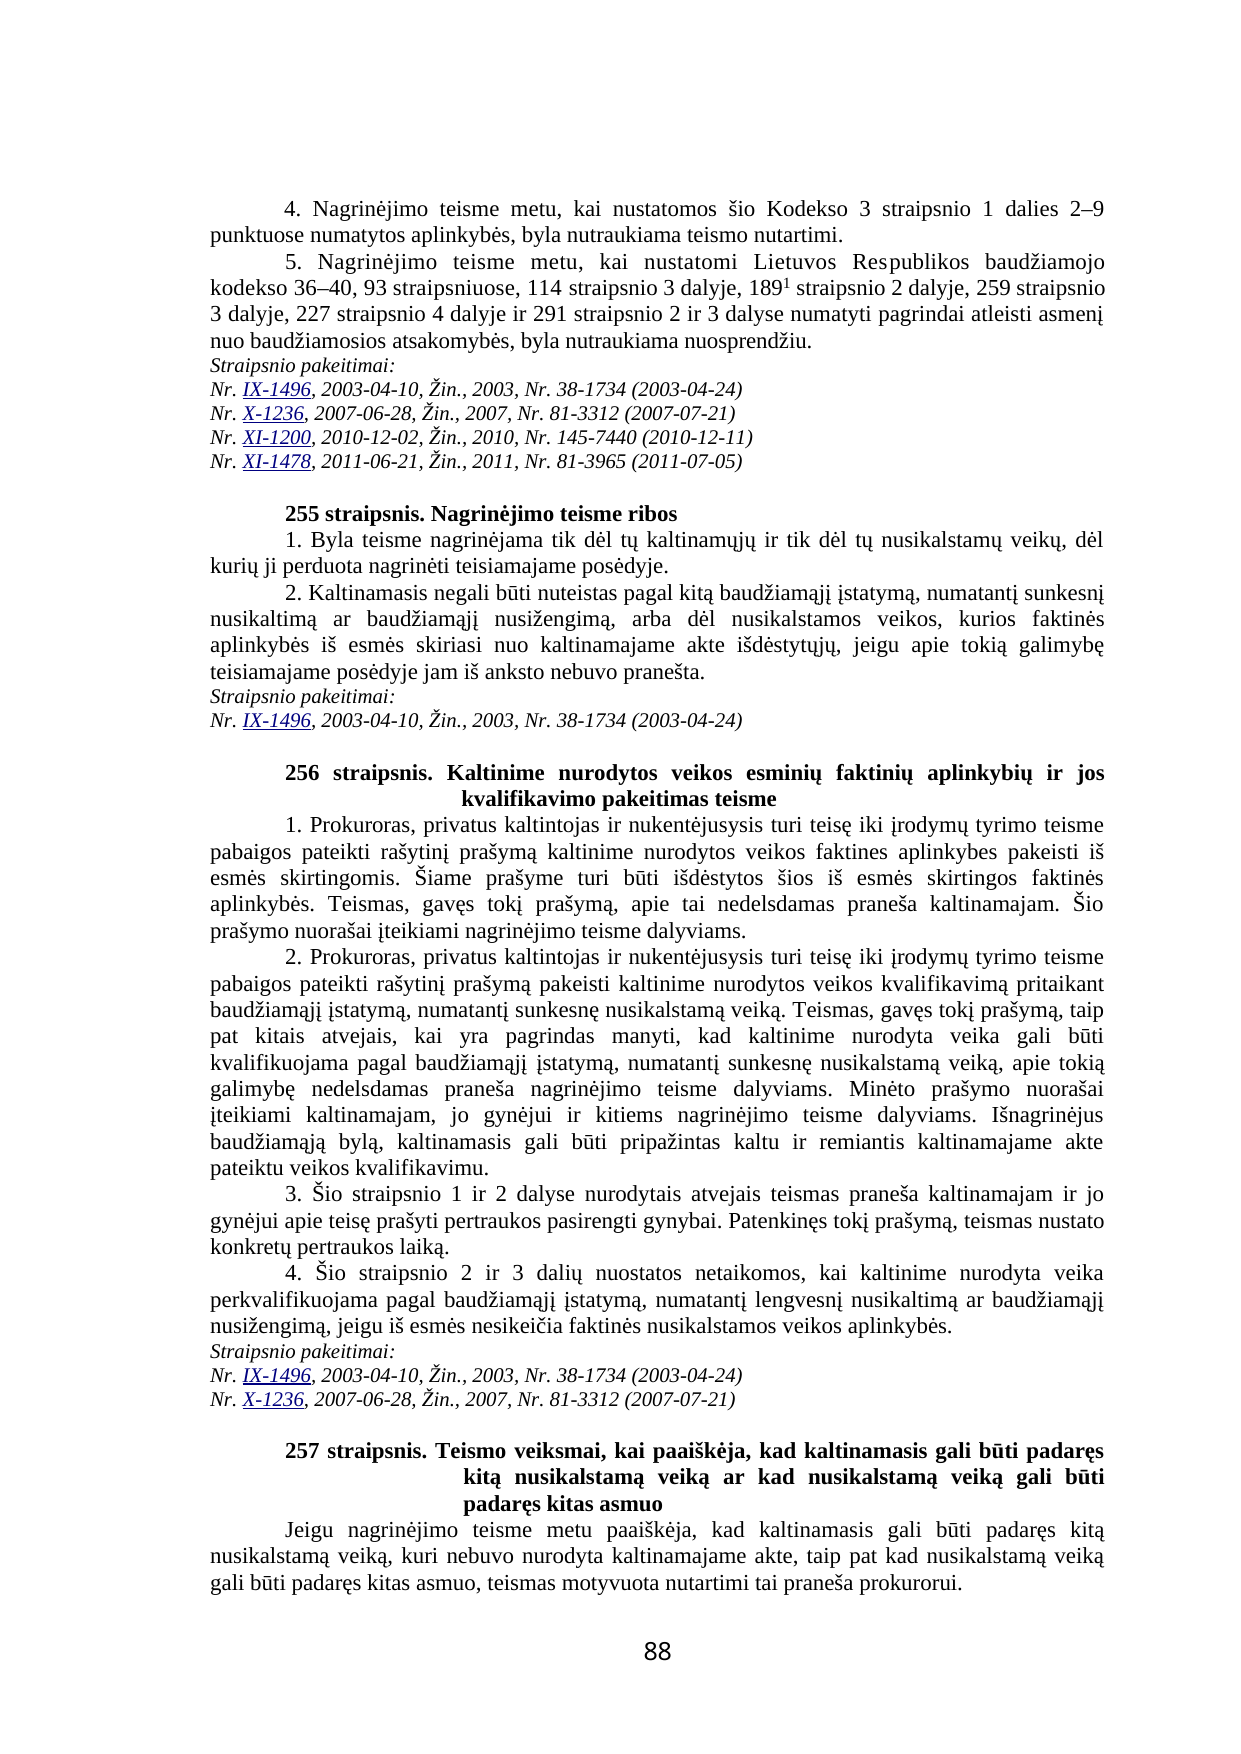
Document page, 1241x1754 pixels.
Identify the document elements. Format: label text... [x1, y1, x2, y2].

text Nr. XI-1200, 2010-12-02, Žin., 2010, Nr. 145-7440 (2010-12-11) [210, 425, 1106, 449]
text Straipsnio pakeitimai: [210, 353, 1106, 377]
text 255 straipsnis. Nagrinėjimo teisme ribos [210, 500, 1106, 526]
text 5. Nagrinėjimo teisme metu, kai nustatomi Lietuvos Respublikos baudžiamojo kodekso 36–40, 93 straipsniuose, 114 straipsnio 3 dalyje, 1891 straipsnio 2 dalyje, 259 straipsnio 3 dalyje, 227 straipsnio 4 dalyje ir 291 straipsnio 2 ir 3 dalyse numatyti pagrindai atleisti asmenį nuo baudžiamosios atsakomybės, byla nutraukiama nuosprendžiu. [210, 248, 1106, 353]
text 3. Šio straipsnio 1 ir 2 dalyse nurodytais atvejais teismas praneša kaltinamajam ir jo gynėjui apie teisę prašyti pertraukos pasirengti gynybai. Patenkinęs tokį prašymą, teismas nustato konkretų pertraukos laiką. [210, 1180, 1106, 1259]
text Nr. IX-1496, 2003-04-10, Žin., 2003, Nr. 38-1734 (2003-04-24) [210, 377, 1106, 401]
text 2. Prokuroras, privatus kaltintojas ir nukentėjusysis turi teisę iki įrodymų tyrimo teisme pabaigos pateikti rašytinį prašymą pakeisti kaltinime nurodytos veikos kvalifikavimą pritaikant baudžiamąjį įstatymą, numatantį sunkesnę nusikalstamą veiką. Teismas, gavęs tokį prašymą, taip pat kitais atvejais, kai yra pagrindas manyti, kad kaltinime nurodyta veika gali būti kvalifikuojama pagal baudžiamąjį įstatymą, numatantį sunkesnę nusikalstamą veiką, apie tokią galimybę nedelsdamas praneša nagrinėjimo teisme dalyviams. Minėto prašymo nuorašai įteikiami kaltinamajam, jo gynėjui ir kitiems nagrinėjimo teisme dalyviams. Išnagrinėjus baudžiamąją bylą, kaltinamasis gali būti pripažintas kaltu ir remiantis kaltinamajame akte pateiktu veikos kvalifikavimu. [210, 943, 1106, 1180]
text 257 straipsnis. Teismo veiksmai, kai paaiškėja, kad kaltinamasis gali būti padaręs kitą nusikalstamą veiką ar kad nusikalstamą veiką gali būti padaręs kitas asmuo [285, 1437, 1106, 1516]
text 4. Nagrinėjimo teisme metu, kai nustatomos šio Kodekso 3 straipsnio 1 dalies 2–9 punktuose numatytos aplinkybės, byla nutraukiama teismo nutartimi. [210, 195, 1106, 248]
text Nr. X-1236, 2007-06-28, Žin., 2007, Nr. 81-3312 (2007-07-21) [210, 1387, 1106, 1411]
text Straipsnio pakeitimai: [210, 684, 1106, 708]
text Nr. X-1236, 2007-06-28, Žin., 2007, Nr. 81-3312 (2007-07-21) [210, 401, 1106, 425]
text 1. Byla teisme nagrinėjama tik dėl tų kaltinamųjų ir tik dėl tų nusikalstamų veikų, dėl kurių ji perduota nagrinėti teisiamajame posėdyje. [210, 526, 1106, 579]
text Straipsnio pakeitimai: [210, 1338, 1106, 1363]
text Nr. IX-1496, 2003-04-10, Žin., 2003, Nr. 38-1734 (2003-04-24) [210, 1363, 1106, 1387]
text 4. Šio straipsnio 2 ir 3 dalių nuostatos netaikomos, kai kaltinime nurodyta veika perkvalifikuojama pagal baudžiamąjį įstatymą, numatantį lengvesnį nusikaltimą ar baudžiamąjį nusižengimą, jeigu iš esmės nesikeičia faktinės nusikalstamos veikos aplinkybės. [210, 1259, 1106, 1338]
text 256 straipsnis. Kaltinime nurodytos veikos esminių faktinių aplinkybių ir jos kvalifikavimo pakeitimas teisme [285, 759, 1106, 811]
text Jeigu nagrinėjimo teisme metu paaiškėja, kad kaltinamasis gali būti padaręs kitą nusikalstamą veiką, kuri nebuvo nurodyta kaltinamajame akte, taip pat kad nusikalstamą veiką gali būti padaręs kitas asmuo, teismas motyvuota nutartimi tai praneša prokurorui. [210, 1516, 1106, 1595]
text 1. Prokuroras, privatus kaltintojas ir nukentėjusysis turi teisę iki įrodymų tyrimo teisme pabaigos pateikti rašytinį prašymą kaltinime nurodytos veikos faktines aplinkybes pakeisti iš esmės skirtingomis. Šiame prašyme turi būti išdėstytos šios iš esmės skirtingos faktinės aplinkybės. Teismas, gavęs tokį prašymą, apie tai nedelsdamas praneša kaltinamajam. Šio prašymo nuorašai įteikiami nagrinėjimo teisme dalyviams. [210, 811, 1106, 943]
text 2. Kaltinamasis negali būti nuteistas pagal kitą baudžiamąjį įstatymą, numatantį sunkesnį nusikaltimą ar baudžiamąjį nusižengimą, arba dėl nusikalstamos veikos, kurios faktinės aplinkybės iš esmės skiriasi nuo kaltinamajame akte išdėstytųjų, jeigu apie tokią galimybę teisiamajame posėdyje jam iš anksto nebuvo pranešta. [210, 579, 1106, 684]
text Nr. IX-1496, 2003-04-10, Žin., 2003, Nr. 38-1734 (2003-04-24) [210, 708, 1106, 732]
text Nr. XI-1478, 2011-06-21, Žin., 2011, Nr. 81-3965 (2011-07-05) [210, 449, 1106, 473]
